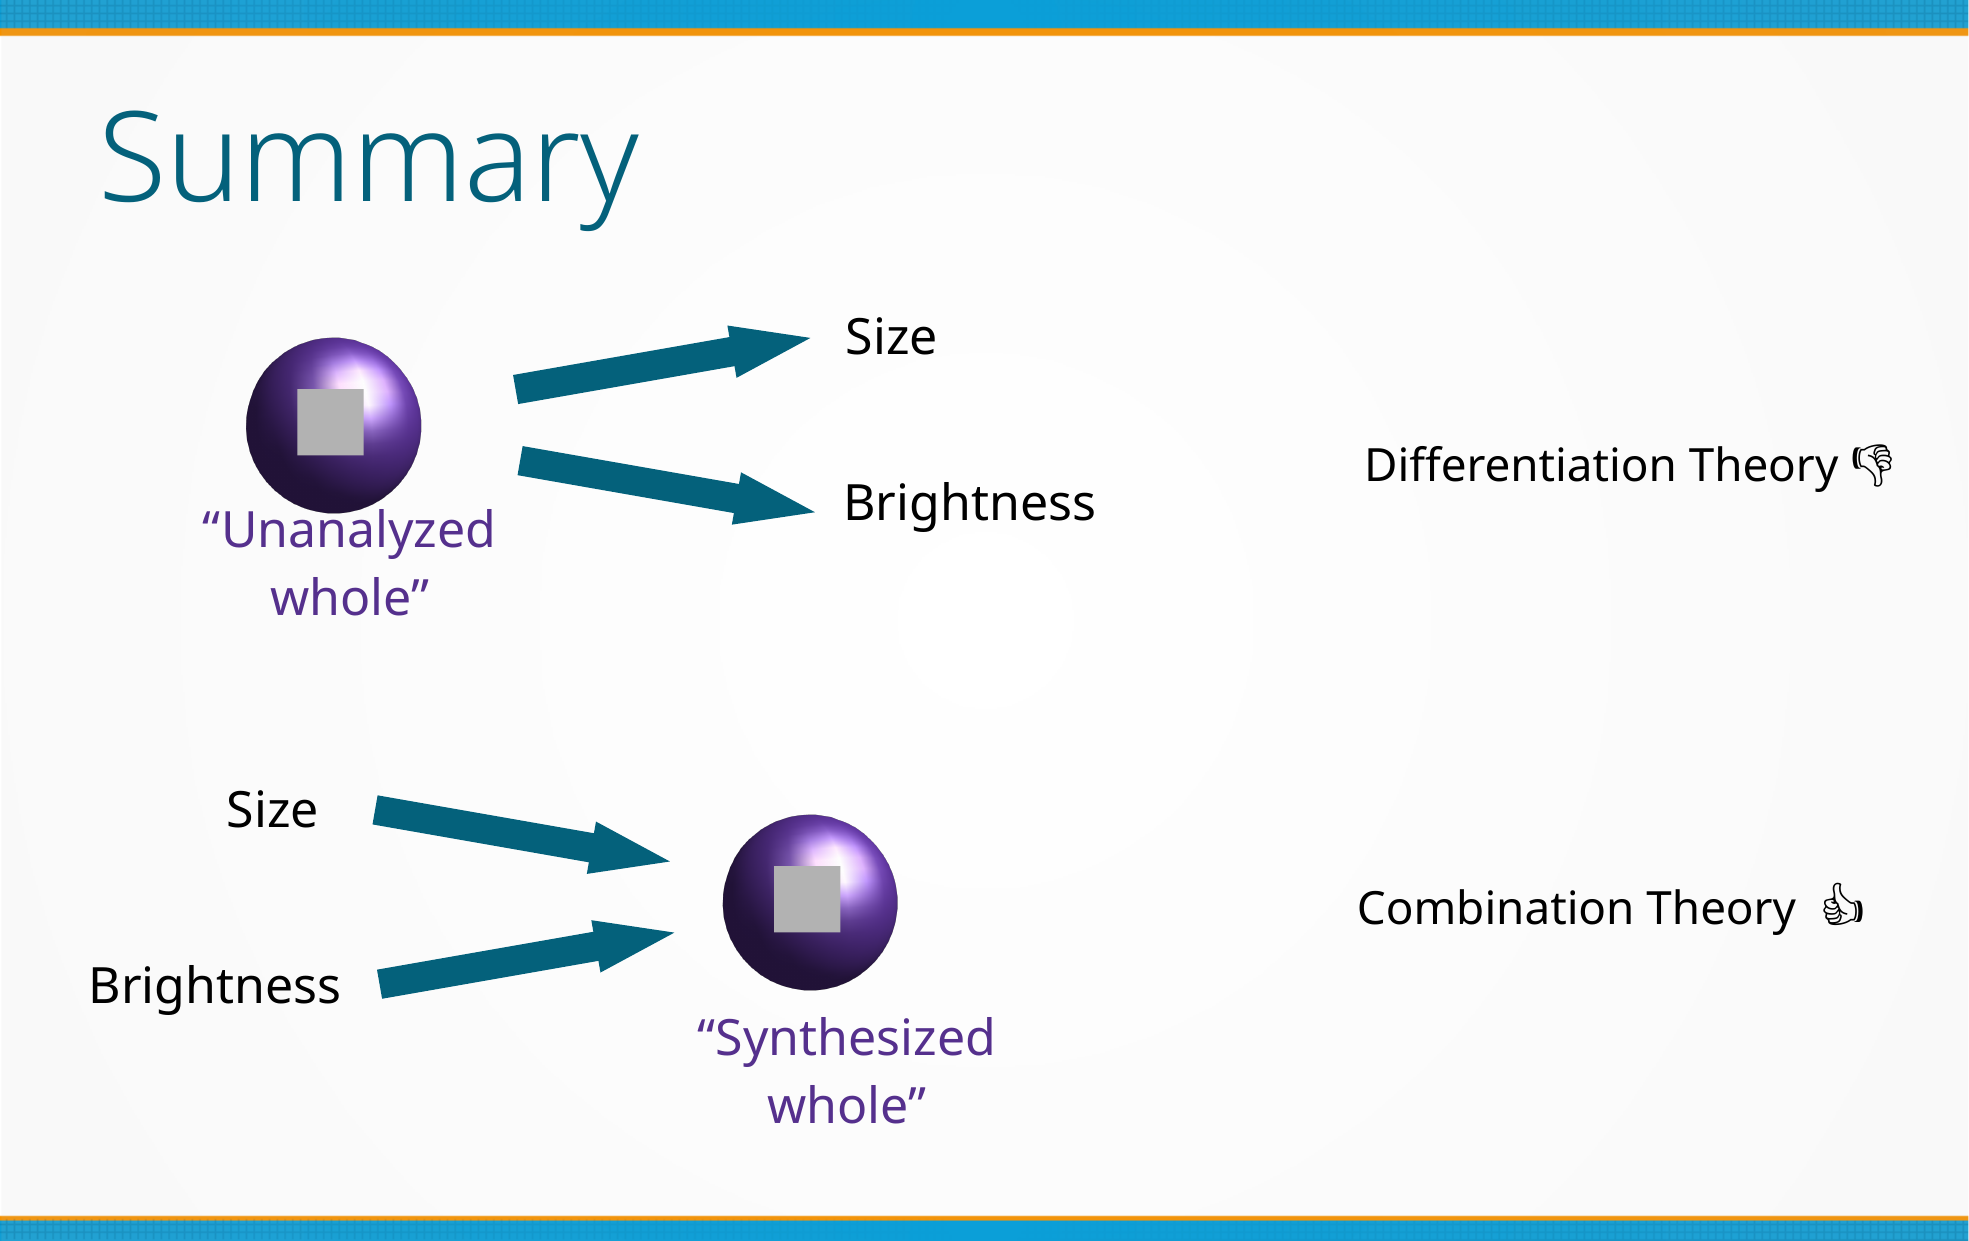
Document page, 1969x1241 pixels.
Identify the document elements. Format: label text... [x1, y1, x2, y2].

text_box Differentiation Theory 👎 [1358, 430, 1959, 497]
text_box “Unanalyzed whole” [117, 498, 582, 627]
text_box Size [840, 294, 1010, 375]
picture [0, 0, 1969, 1241]
text_box Brightness [82, 941, 462, 1028]
text_box Combination Theory 👍 [1350, 874, 1914, 940]
text_box [774, 866, 841, 933]
text_box “Synthesized whole” [614, 1005, 1080, 1134]
text_box [297, 389, 364, 456]
text_box Brightness [837, 458, 1216, 545]
text_box Size [220, 767, 391, 848]
title Summary [98, 49, 1870, 257]
